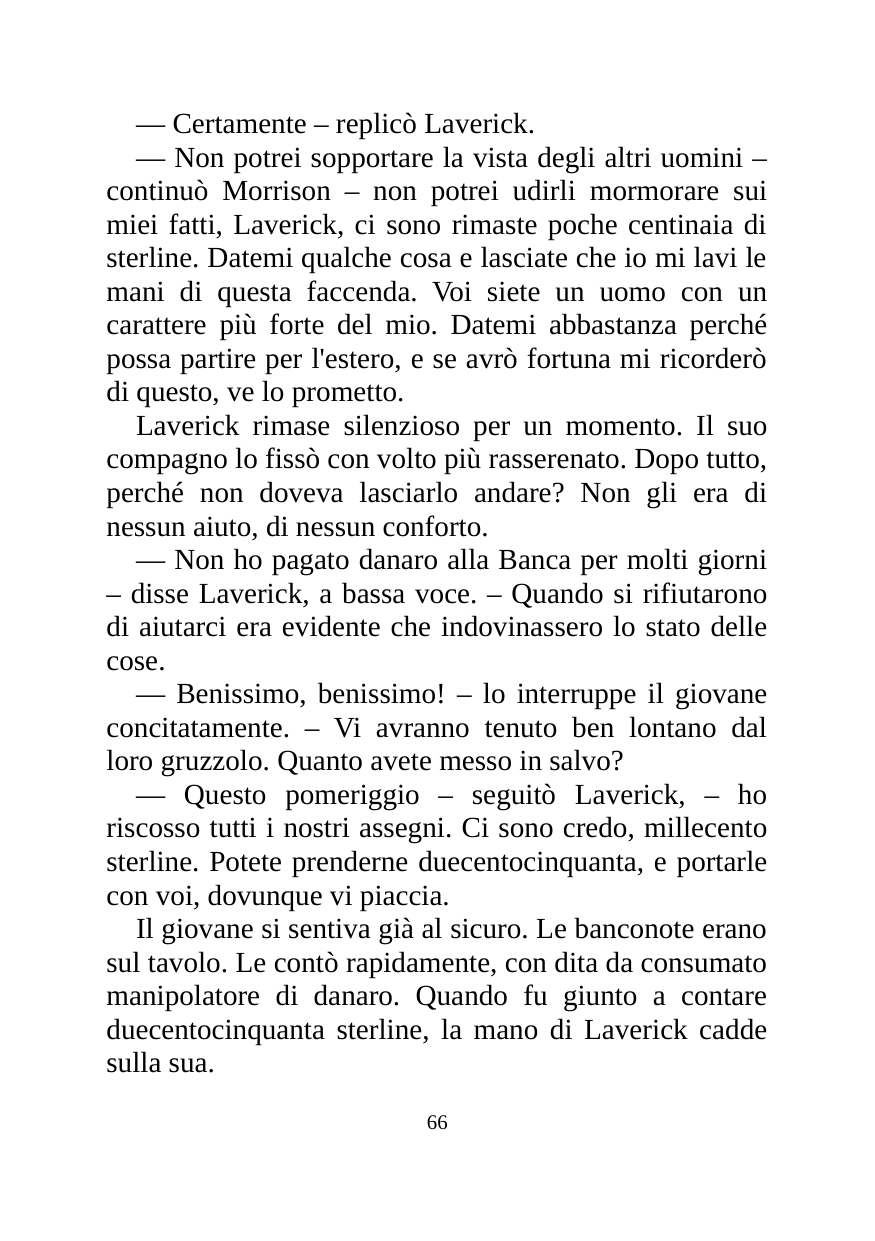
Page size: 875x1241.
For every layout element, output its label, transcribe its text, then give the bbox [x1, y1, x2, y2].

text — Benissimo, benissimo! – lo interruppe il giovane concitatamente. – Vi avranno tenuto ben lontano dal loro gruzzolo. Quanto avete messo in salvo? [106, 676, 768, 777]
text — Questo pomeriggio – seguitò Laverick, – ho riscosso tutti i nostri assegni. Ci sono credo, millecento sterline. Potete prenderne duecentocinquanta, e portarle con voi, dovunque vi piaccia. [106, 777, 768, 911]
text — Non ho pagato danaro alla Banca per molti giorni – disse Laverick, a bassa voce. – Quando si rifiutarono di aiutarci era evidente che indovinassero lo stato delle cose. [106, 542, 768, 676]
text Laverick rimase silenzioso per un momento. Il suo compagno lo fissò con volto più rasserenato. Dopo tutto, perché non doveva lasciarlo andare? Non gli era di nessun aiuto, di nessun conforto. [106, 408, 768, 542]
text — Non potrei sopportare la vista degli altri uomini – continuò Morrison – non potrei udirli mormorare sui miei fatti, Laverick, ci sono rimaste poche centinaia di sterline. Datemi qualche cosa e lasciate che io mi lavi le mani di questa faccenda. Voi siete un uomo con un carattere più forte del mio. Datemi abbastanza perché possa partire per l'estero, e se avrò fortuna mi ricorderò di questo, ve lo prometto. [106, 140, 768, 408]
text Il giovane si sentiva già al sicuro. Le banconote erano sul tavolo. Le contò rapidamente, con dita da consumato manipolatore di danaro. Quando fu giunto a contare duecentocinquanta sterline, la mano di Laverick cadde sulla sua. [106, 911, 768, 1079]
text — Certamente – replicò Laverick. [106, 106, 768, 140]
